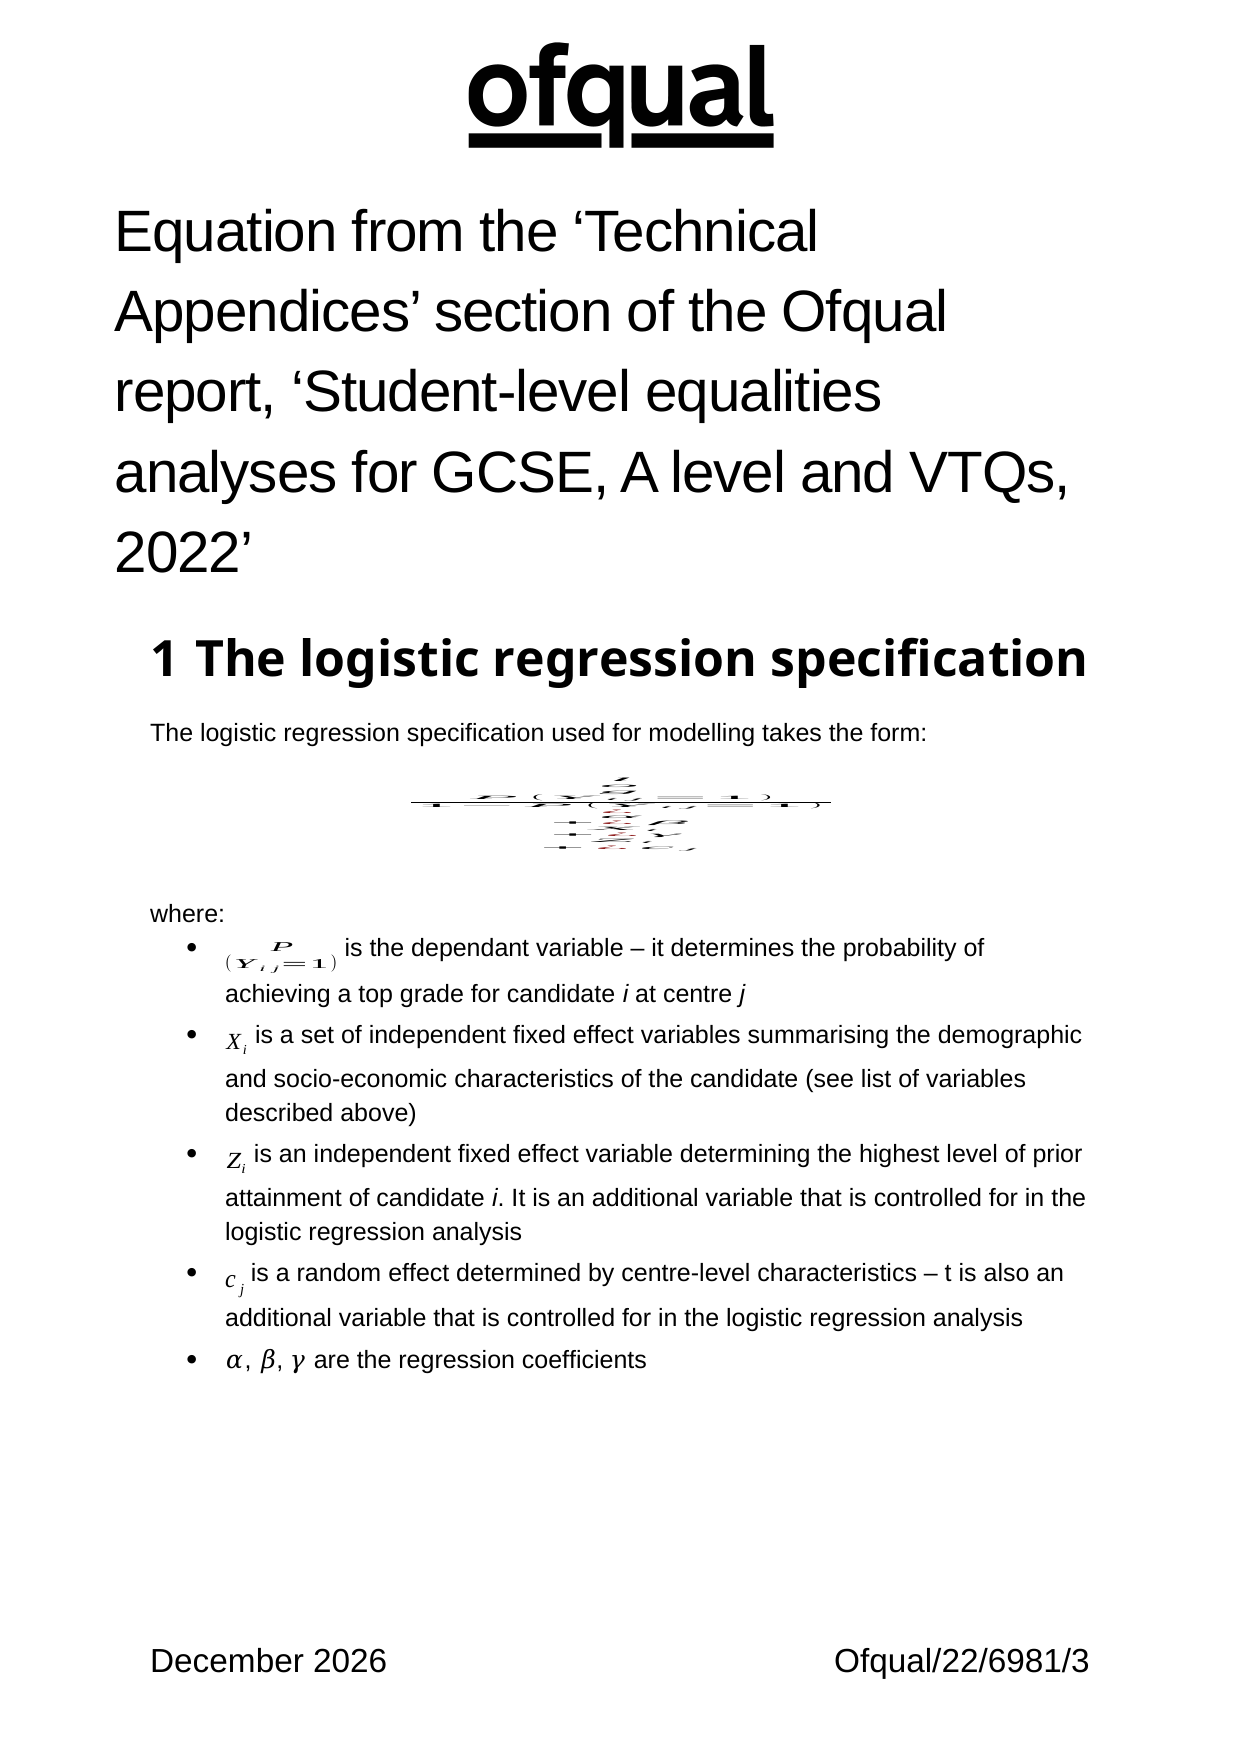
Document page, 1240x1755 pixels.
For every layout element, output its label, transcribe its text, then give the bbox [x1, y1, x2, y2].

text The logistic regression specification used for modelling takes the form: [150, 718, 1089, 746]
list is an independent fixed effect variable determining the highest level of prior attainment of candidate i. It is an additional variable that is controlled for in the logistic regression analysis [187, 1139, 1089, 1246]
title Equation from the ‘Technical Appendices’ section of the Ofqual report, ‘Student-level equalities analyses for GCSE, A level and VTQs, 2022’ [114, 196, 1089, 585]
text where: [150, 898, 1089, 927]
list is the dependant variable – it determines the probability of achieving a top grade for candidate i at centre j [187, 933, 1089, 1008]
list is a random effect determined by centre-level characteristics – t is also an additional variable that is controlled for in the logistic regression analysis [187, 1258, 1089, 1332]
list 𝛼, 𝛽, 𝛾 are the regression coefficients [187, 1344, 1089, 1374]
list is a set of independent fixed effect variables summarising the demographic and socio-economic characteristics of the candidate (see list of variables described above) [187, 1020, 1089, 1127]
subtitle The logistic regression specification [150, 623, 1089, 692]
